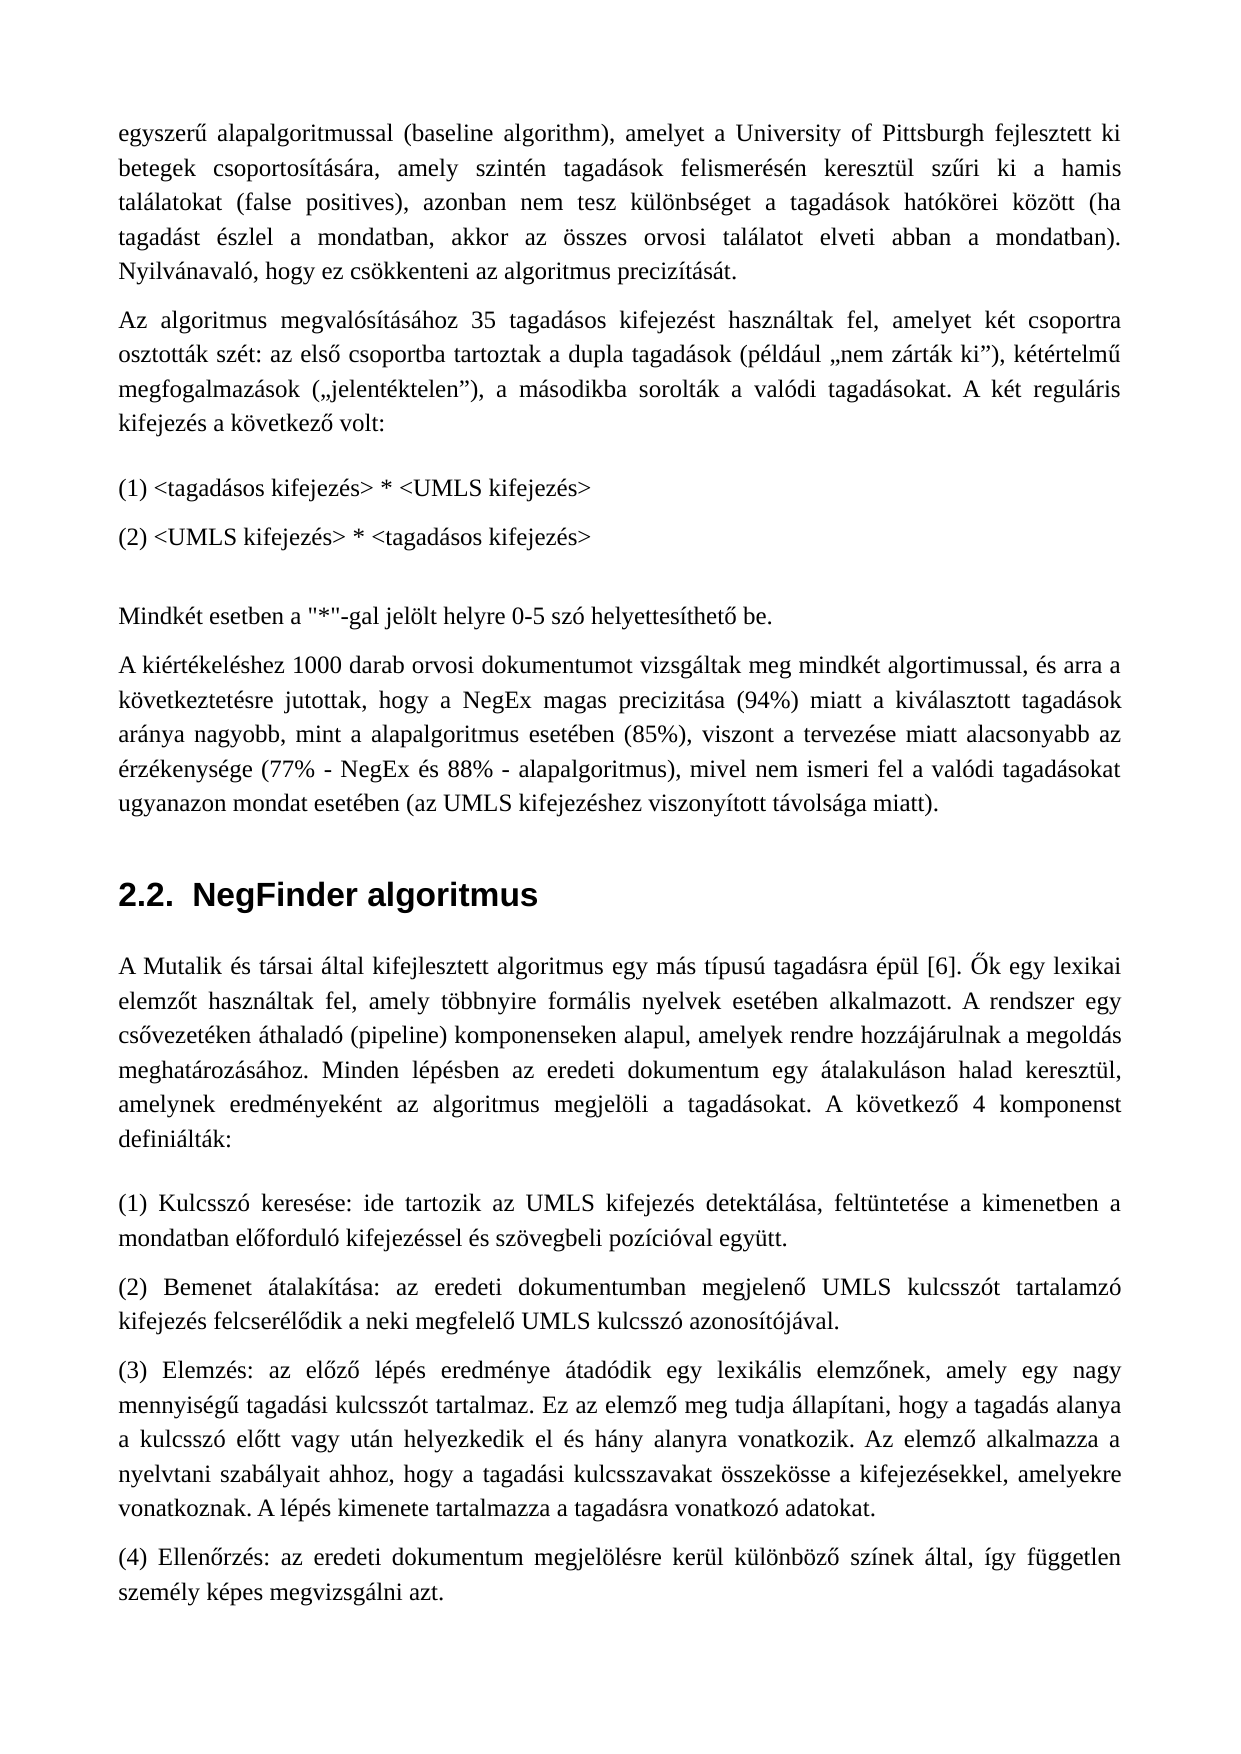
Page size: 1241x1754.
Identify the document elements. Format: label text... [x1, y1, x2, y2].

text (3) Elemzés: az előző lépés eredménye átadódik egy lexikális elemzőnek, amely egy nagy mennyiségű tagadási kulcsszót tartalmaz. Ez az elemző meg tudja állapítani, hogy a tagadás alanya a kulcsszó előtt vagy után helyezkedik el és hány alanyra vonatkozik. Az elemző alkalmazza a nyelvtani szabályait ahhoz, hogy a tagadási kulcsszavakat összekösse a kifejezésekkel, amelyekre vonatkoznak. A lépés kimenete tartalmazza a tagadásra vonatkozó adatokat. [118, 1355, 1122, 1522]
text (2) <UMLS kifejezés> * <tagadásos kifejezés> [118, 522, 1122, 551]
text (1) <tagadásos kifejezés> * <UMLS kifejezés> [118, 473, 1122, 502]
text (2) Bemenet átalakítása: az eredeti dokumentumban megjelenő UMLS kulcsszót tartalamzó kifejezés felcserélődik a neki megfelelő UMLS kulcsszó azonosítójával. [118, 1272, 1122, 1335]
text (1) Kulcsszó keresése: ide tartozik az UMLS kifejezés detektálása, feltüntetése a kimenetben a mondatban előforduló kifejezéssel és szövegbeli pozícióval együtt. [118, 1188, 1122, 1251]
text (4) Ellenőrzés: az eredeti dokumentum megjelölésre kerül különböző színek által, így független személy képes megvizsgálni azt. [118, 1542, 1122, 1605]
text A kiértékeléshez 1000 darab orvosi dokumentumot vizsgáltak meg mindkét algortimussal, és arra a következtetésre jutottak, hogy a NegEx magas precizitása (94%) miatt a kiválasztott tagadások aránya nagyobb, mint a alapalgoritmus esetében (85%), viszont a tervezése miatt alacsonyabb az érzékenysége (77% - NegEx és 88% - alapalgoritmus), mivel nem ismeri fel a valódi tagadásokat ugyanazon mondat esetében (az UMLS kifejezéshez viszonyított távolsága miatt). [118, 651, 1122, 817]
title Mindkét esetben a "*"-gal jelölt helyre 0-5 szó helyettesíthető be. [118, 601, 1122, 630]
text egyszerű alapalgoritmussal (baseline algorithm), amelyet a University of Pittsburgh fejlesztett ki betegek csoportosítására, amely szintén tagadások felismerésén keresztül szűri ki a hamis találatokat (false positives), azonban nem tesz különbséget a tagadások hatókörei között (ha tagadást észlel a mondatban, akkor az összes orvosi találatot elveti abban a mondatban). Nyilvánavaló, hogy ez csökkenteni az algoritmus precizítását. [118, 118, 1122, 285]
subtitle NegFinder algoritmus [118, 875, 1122, 914]
title A Mutalik és társai által kifejlesztett algoritmus egy más típusú tagadásra épül [6]. Ők egy lexikai elemzőt használtak fel, amely többnyire formális nyelvek esetében alkalmazott. A rendszer egy csővezetéken áthaladó (pipeline) komponenseken alapul, amelyek rendre hozzájárulnak a megoldás meghatározásához. Minden lépésben az eredeti dokumentum egy átalakuláson halad keresztül, amelynek eredményeként az algoritmus megjelöli a tagadásokat. A következő 4 komponenst definiálták: [118, 951, 1122, 1152]
title Az algoritmus megvalósításához 35 tagadásos kifejezést használtak fel, amelyet két csoportra osztották szét: az első csoportba tartoztak a dupla tagadások (például „nem zárták ki”), kétértelmű megfogalmazások („jelentéktelen”), a másodikba sorolták a valódi tagadásokat. A két reguláris kifejezés a következő volt: [118, 305, 1122, 437]
